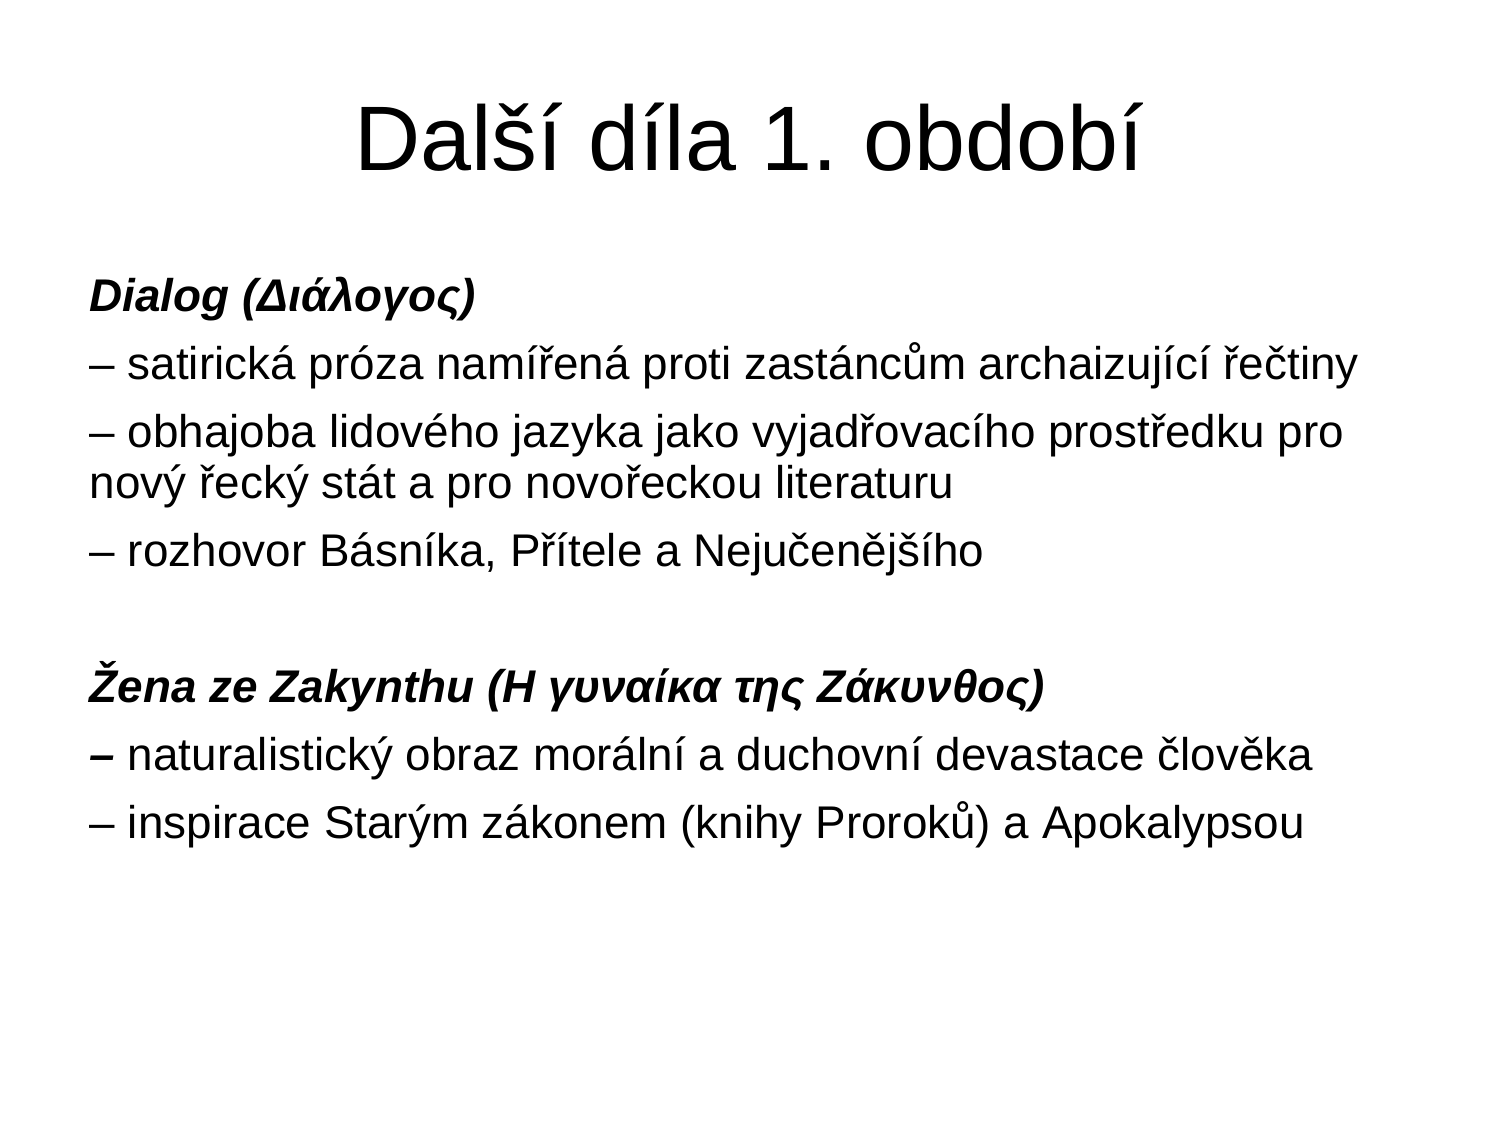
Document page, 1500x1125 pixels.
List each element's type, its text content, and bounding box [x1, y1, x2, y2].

title Další díla 1. období [74, 20, 1425, 257]
list Dialog (Διάλογος) – satirická próza namířená proti zastáncům archaizující řečtiny – obhajoba lidového jazyka jako vyjadřovacího prostředku pro nový řecký stát a pro novořeckou literaturu – rozhovor Básníka, Přítele a Nejučenějšího Žena ze Zakynthu (Η γυναίκα της Ζάκυνθος) – naturalistický obraz morální a duchovní devastace člověka – inspirace Starým zákonem (knihy Proroků) a Apokalypsou [74, 262, 1425, 1005]
